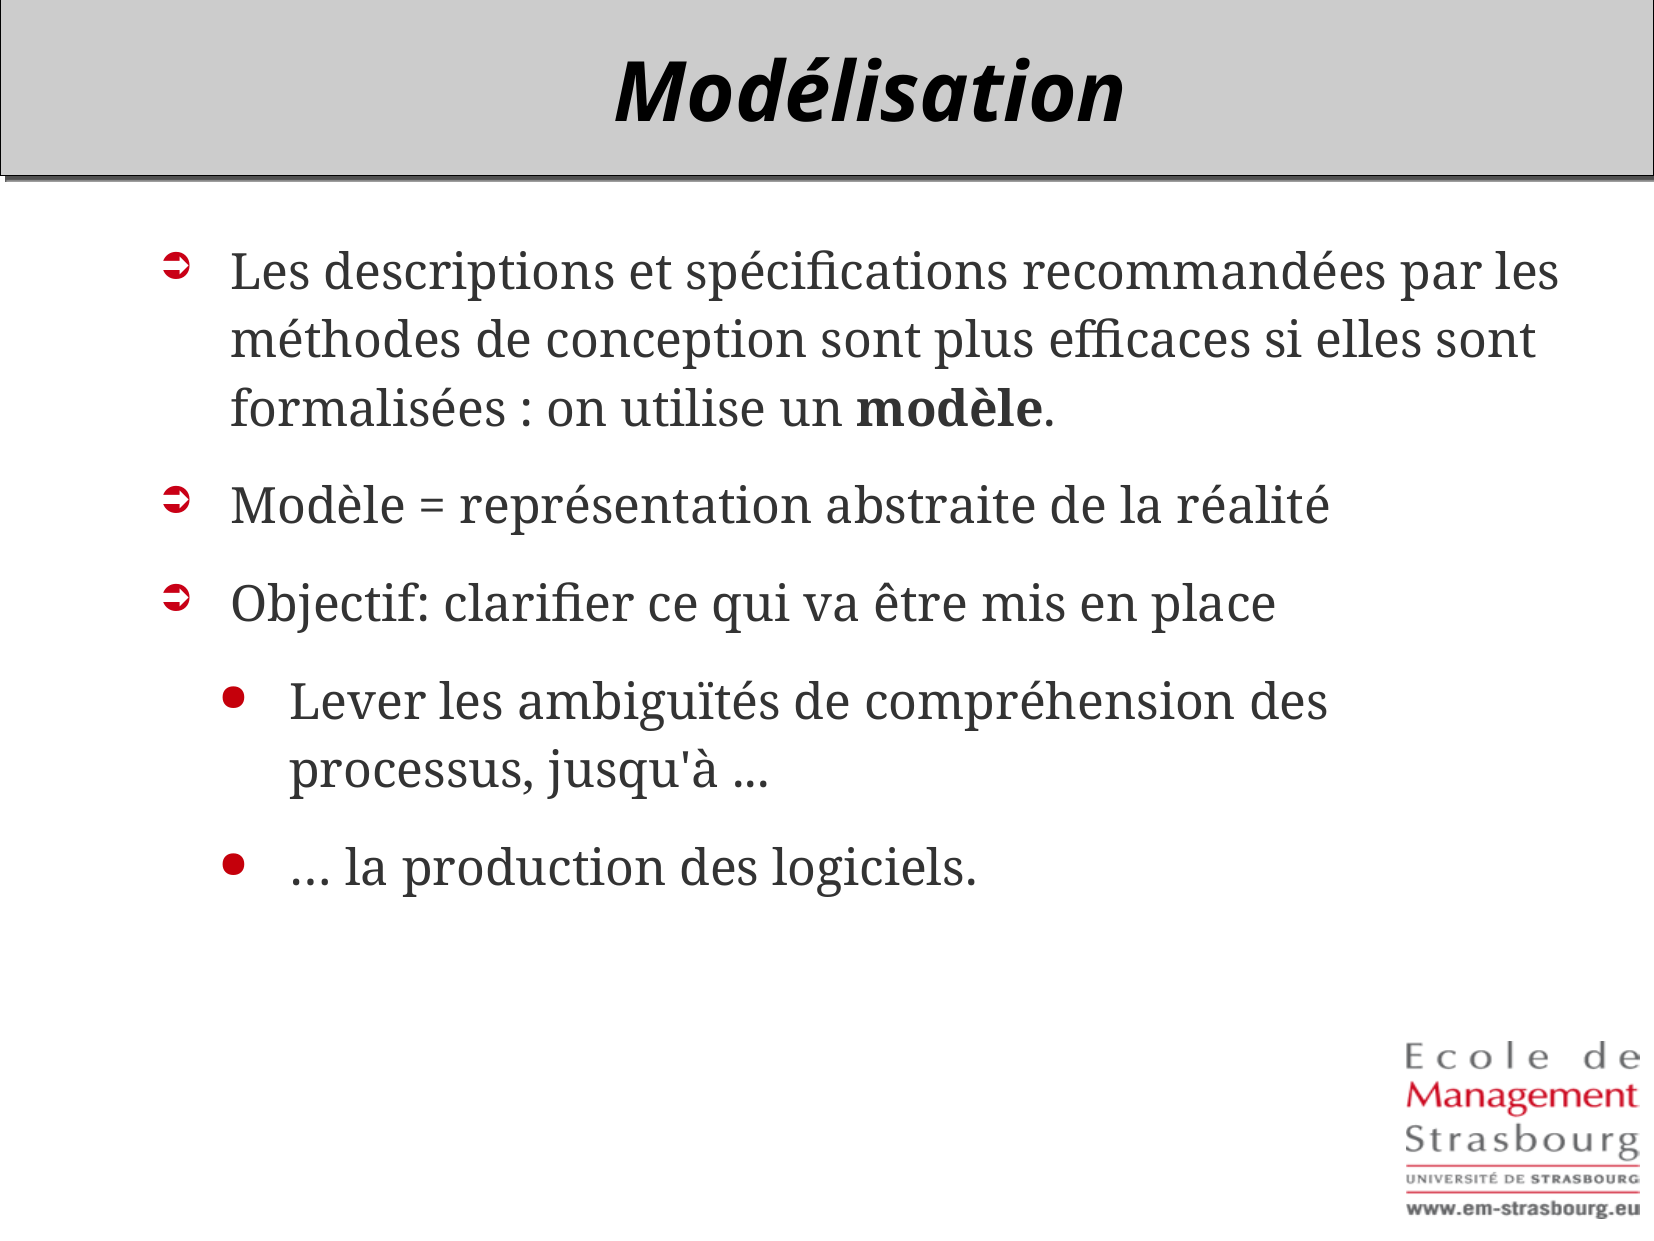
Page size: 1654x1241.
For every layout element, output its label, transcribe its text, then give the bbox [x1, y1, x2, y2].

title Modélisation [164, 0, 1577, 178]
list Les descriptions et spécifications recommandées par les méthodes de conception sont plus efficaces si elles sont formalisées : on utilise un modèle. Modèle = représentation abstraite de la réalité Objectif: clarifier ce qui va être mis en place Lever les ambiguïtés de compréhension des processus, jusqu'à ... … la production des logiciels. [147, 236, 1570, 1147]
picture [1406, 1041, 1640, 1219]
